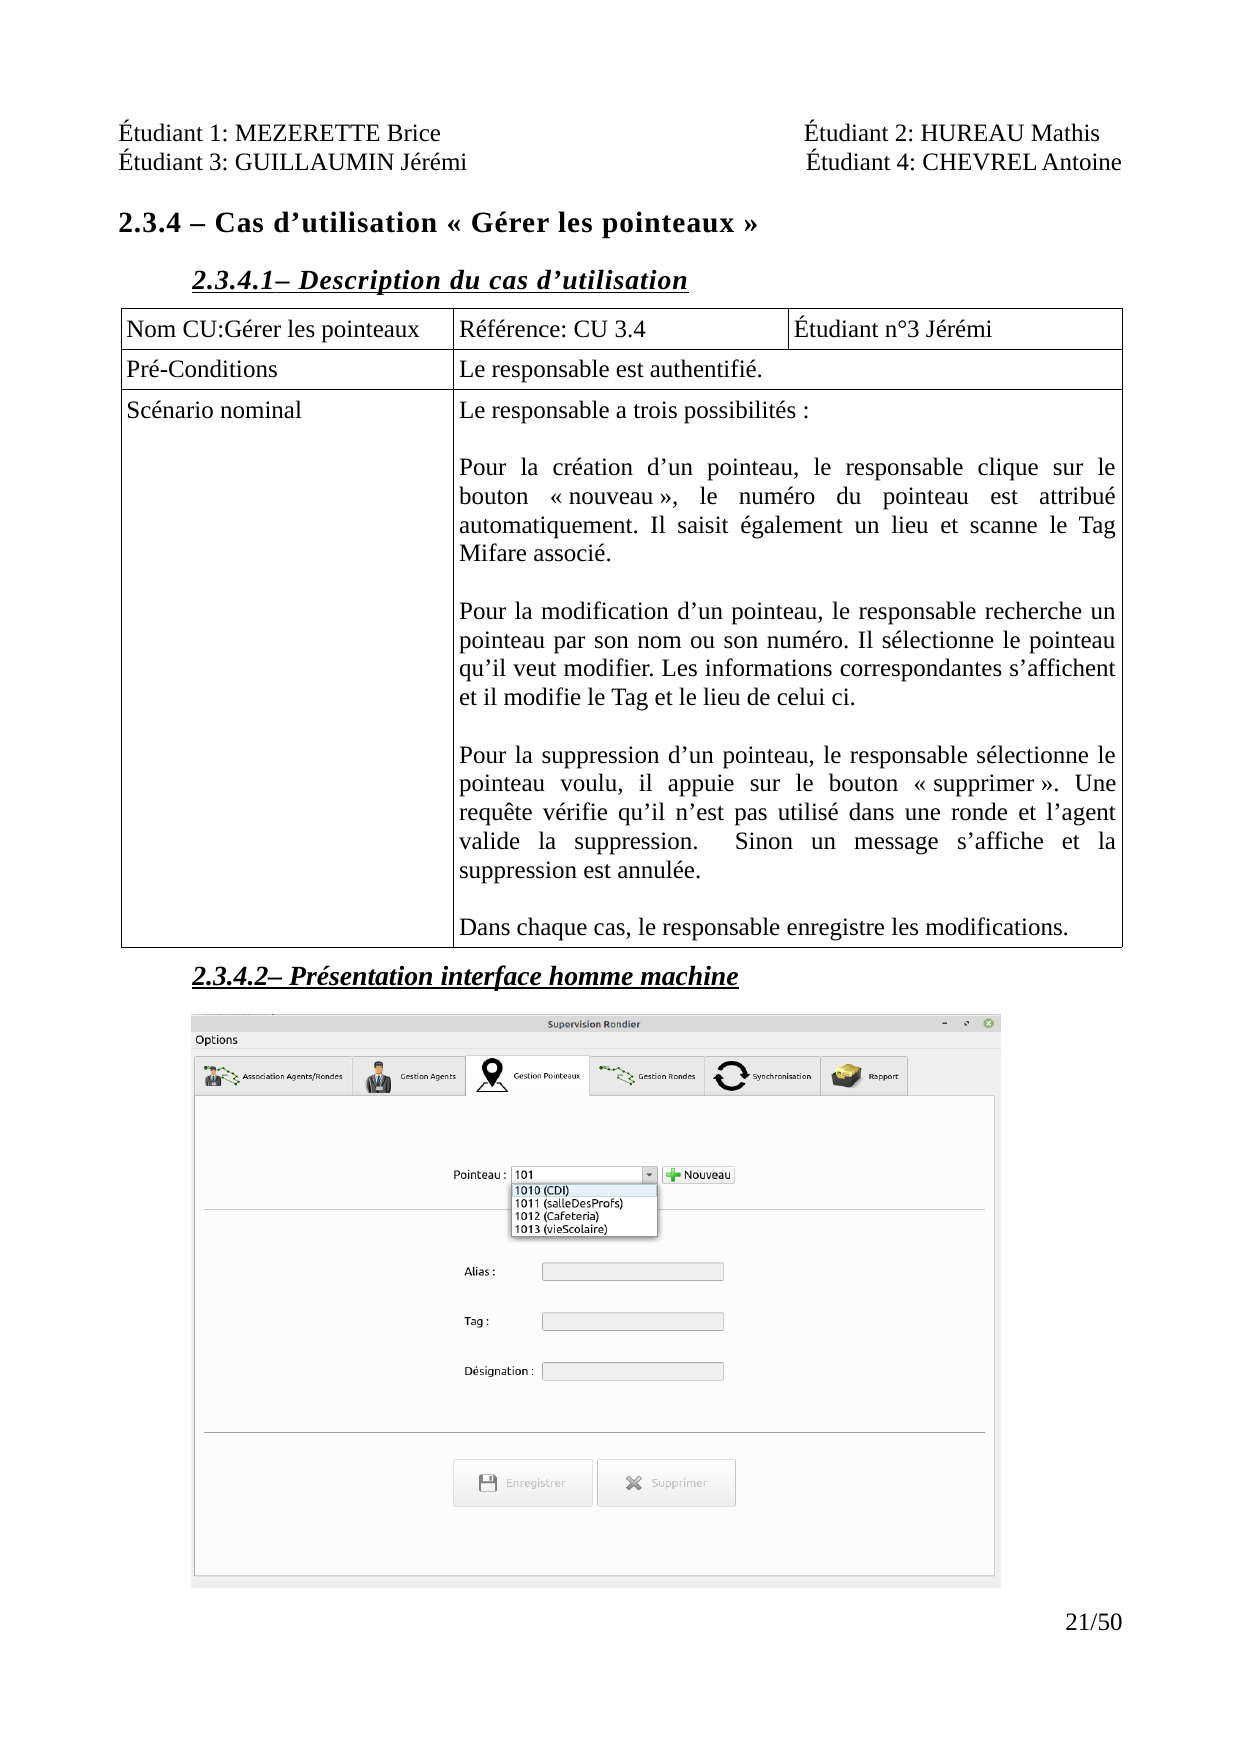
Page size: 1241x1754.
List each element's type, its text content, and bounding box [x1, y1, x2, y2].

table_header Référence: CU 3.4 [454, 309, 788, 348]
table_cell Pré-Conditions [122, 350, 453, 389]
table_header Étudiant n°3 Jérémi [789, 309, 1122, 348]
table_cell Le responsable est authentifié. [454, 350, 1122, 389]
table_header Nom CU:Gérer les pointeaux [122, 309, 453, 348]
subtitle 2.3.4.1– Description du cas d’utilisation [118, 264, 1122, 296]
subtitle 2.3.4.2– Présentation interface homme machine [118, 959, 1122, 991]
table_cell Le responsable a trois possibilités : Pour la création d’un pointeau, le responsable clique sur le bouton « nouveau », le numéro du pointeau est attribué automatiquement. Il saisit également un lieu et scanne le Tag Mifare associé. Pour la modification d’un pointeau, le responsable recherche un pointeau par son nom ou son numéro. Il sélectionne le pointeau qu’il veut modifier. Les informations correspondantes s’affichent et il modifie le Tag et le lieu de celui ci. Pour la suppression d’un pointeau, le responsable sélectionne le pointeau voulu, il appuie sur le bouton « supprimer ». Une requête vérifie qu’il n’est pas utilisé dans une ronde et l’agent valide la suppression. Sinon un message s’affiche et la suppression est annulée. Dans chaque cas, le responsable enregistre les modifications. [454, 390, 1122, 947]
subtitle 2.3.4 – Cas d’utilisation « Gérer les pointeaux » [118, 205, 1122, 239]
table_cell Scénario nominal [122, 390, 453, 947]
picture [191, 1014, 1001, 1588]
